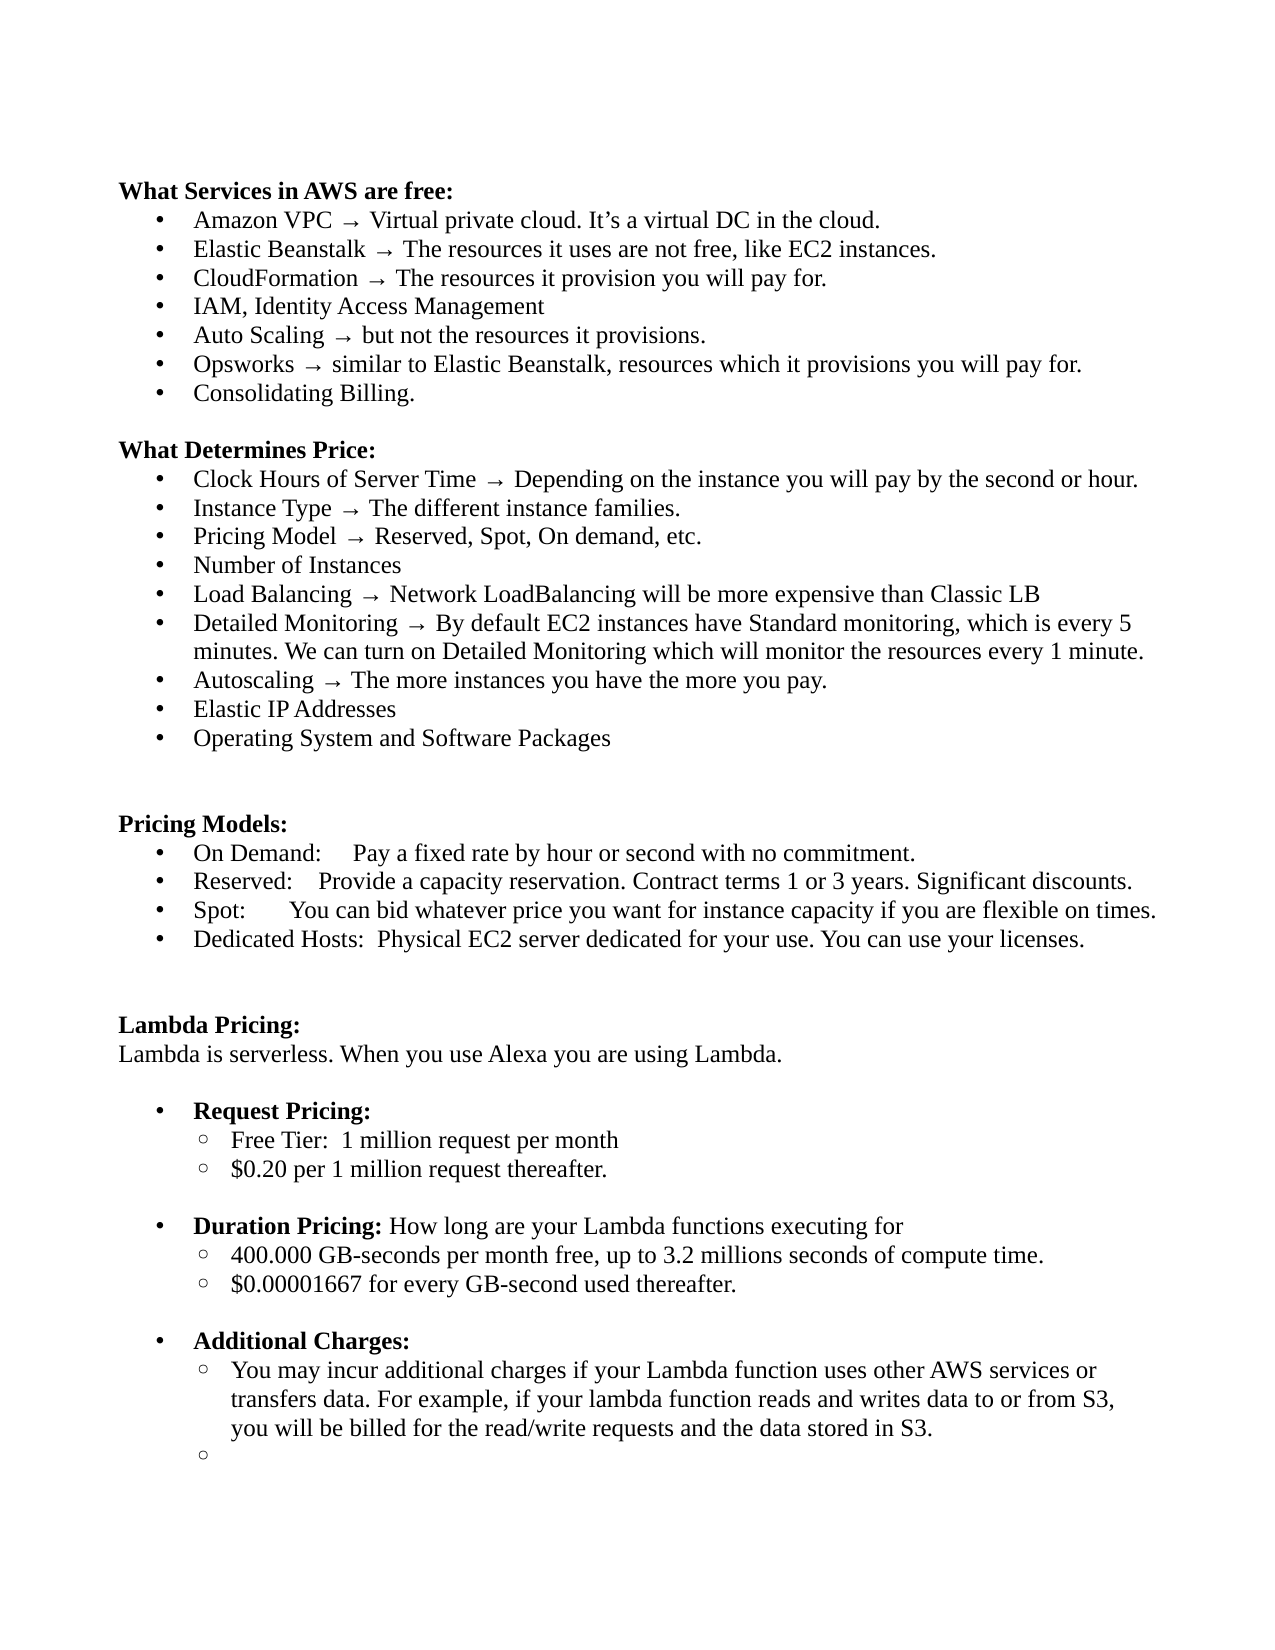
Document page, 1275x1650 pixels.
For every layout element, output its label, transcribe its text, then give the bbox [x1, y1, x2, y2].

text Lambda Pricing: [118, 1010, 1157, 1039]
list Amazon VPC → Virtual private cloud. It’s a virtual DC in the cloud. [156, 205, 1157, 234]
list You may incur additional charges if your Lambda function uses other AWS services or transfers data. For example, if your lambda function reads and writes data to or from S3, you will be billed for the read/write requests and the data stored in S3. [193, 1355, 1157, 1441]
list Request Pricing: [156, 1096, 1157, 1125]
list Autoscaling → The more instances you have the more you pay. [156, 665, 1157, 694]
list Elastic IP Addresses [156, 694, 1157, 723]
list IAM, Identity Access Management [156, 291, 1157, 320]
list Operating System and Software Packages [156, 723, 1157, 751]
text Pricing Models: [118, 809, 1157, 838]
list $0.00001667 for every GB-second used thereafter. [193, 1269, 1157, 1298]
list Reserved: Provide a capacity reservation. Contract terms 1 or 3 years. Significant discounts. [156, 866, 1157, 895]
list Detailed Monitoring → By default EC2 instances have Standard monitoring, which is every 5 minutes. We can turn on Detailed Monitoring which will monitor the resources every 1 minute. [156, 608, 1157, 665]
list Pricing Model → Reserved, Spot, On demand, etc. [156, 521, 1157, 550]
list Auto Scaling → but not the resources it provisions. [156, 320, 1157, 349]
list Instance Type → The different instance families. [156, 493, 1157, 521]
list Dedicated Hosts: Physical EC2 server dedicated for your use. You can use your licenses. [156, 924, 1157, 953]
list Load Balancing → Network LoadBalancing will be more expensive than Classic LB [156, 579, 1157, 608]
list On Demand: Pay a fixed rate by hour or second with no commitment. [156, 838, 1157, 866]
list Number of Instances [156, 550, 1157, 579]
list Spot: You can bid whatever price you want for instance capacity if you are flexible on times. [156, 895, 1157, 924]
list $0.20 per 1 million request thereafter. [193, 1154, 1157, 1183]
list 400.000 GB-seconds per month free, up to 3.2 millions seconds of compute time. [193, 1240, 1157, 1269]
list Consolidating Billing. [156, 378, 1157, 406]
list Opsworks → similar to Elastic Beanstalk, resources which it provisions you will pay for. [156, 349, 1157, 378]
text What Determines Price: [118, 435, 1157, 464]
list Free Tier: 1 million request per month [193, 1125, 1157, 1154]
text Lambda is serverless. When you use Alexa you are using Lambda. [118, 1039, 1157, 1068]
list Elastic Beanstalk → The resources it uses are not free, like EC2 instances. [156, 234, 1157, 263]
text What Services in AWS are free: [118, 176, 1157, 205]
list CloudFormation → The resources it provision you will pay for. [156, 263, 1157, 291]
list Duration Pricing: How long are your Lambda functions executing for [156, 1211, 1157, 1240]
list Clock Hours of Server Time → Depending on the instance you will pay by the second or hour. [156, 464, 1157, 493]
list Additional Charges: [156, 1326, 1157, 1355]
